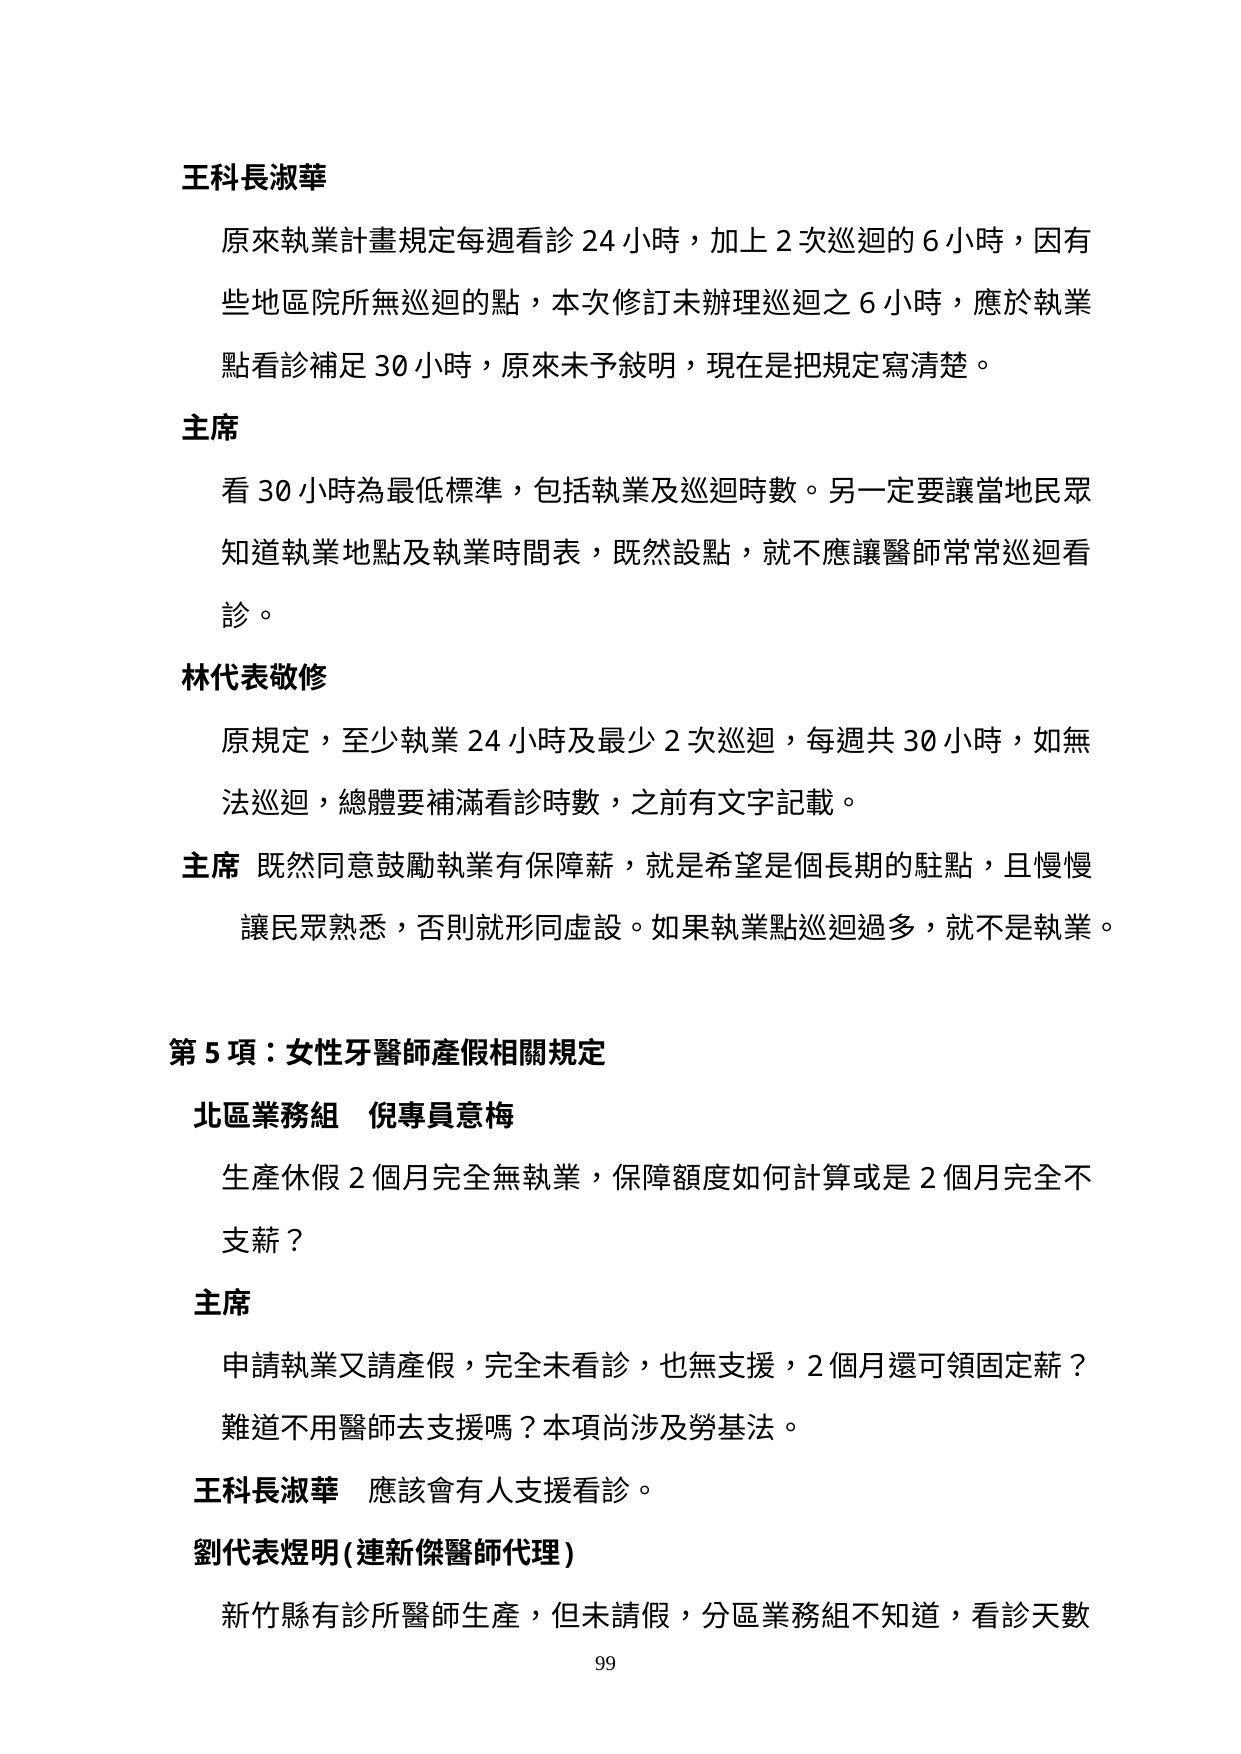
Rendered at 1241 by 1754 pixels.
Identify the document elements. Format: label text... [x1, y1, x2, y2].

text 王科長淑華 應該會有人支援看診。 [193, 1447, 1093, 1509]
text 看30小時為最低標準，包括執業及巡迴時數。另一定要讓當地民眾知道執業地點及執業時間表，既然設點，就不應讓醫師常常巡迴看診。 [222, 447, 1093, 634]
text 林代表敬修 [181, 634, 1093, 697]
text 原來執業計畫規定每週看診24小時，加上2次巡迴的6小時，因有些地區院所無巡迴的點，本次修訂未辦理巡迴之6小時，應於執業點看診補足30小時，原來未予敍明，現在是把規定寫清楚。 [222, 197, 1093, 384]
text 北區業務組 倪專員意梅 [193, 1072, 1093, 1134]
text 王科長淑華 [181, 134, 1093, 197]
text 生產休假2個月完全無執業，保障額度如何計算或是2個月完全不支薪？ [222, 1134, 1093, 1259]
text 第5項：女性牙醫師產假相關規定 [169, 1009, 1093, 1072]
text 申請執業又請產假，完全未看診，也無支援，2個月還可領固定薪？難道不用醫師去支援嗎？本項尚涉及勞基法。 [222, 1322, 1093, 1447]
text 主席 [181, 384, 1093, 447]
text 主席 [193, 1259, 1093, 1322]
text 劉代表煜明(連新傑醫師代理) [193, 1509, 1093, 1572]
text 主席 既然同意鼓勵執業有保障薪，就是希望是個長期的駐點，且慢慢讓民眾熟悉，否則就形同虛設。如果執業點巡迴過多，就不是執業。 [181, 822, 1093, 1009]
text 原規定，至少執業24小時及最少2次巡迴，每週共30小時，如無法巡迴，總體要補滿看診時數，之前有文字記載。 [222, 697, 1093, 822]
text 新竹縣有診所醫師生產，但未請假，分區業務組不知道，看診天數 [222, 1572, 1093, 1634]
